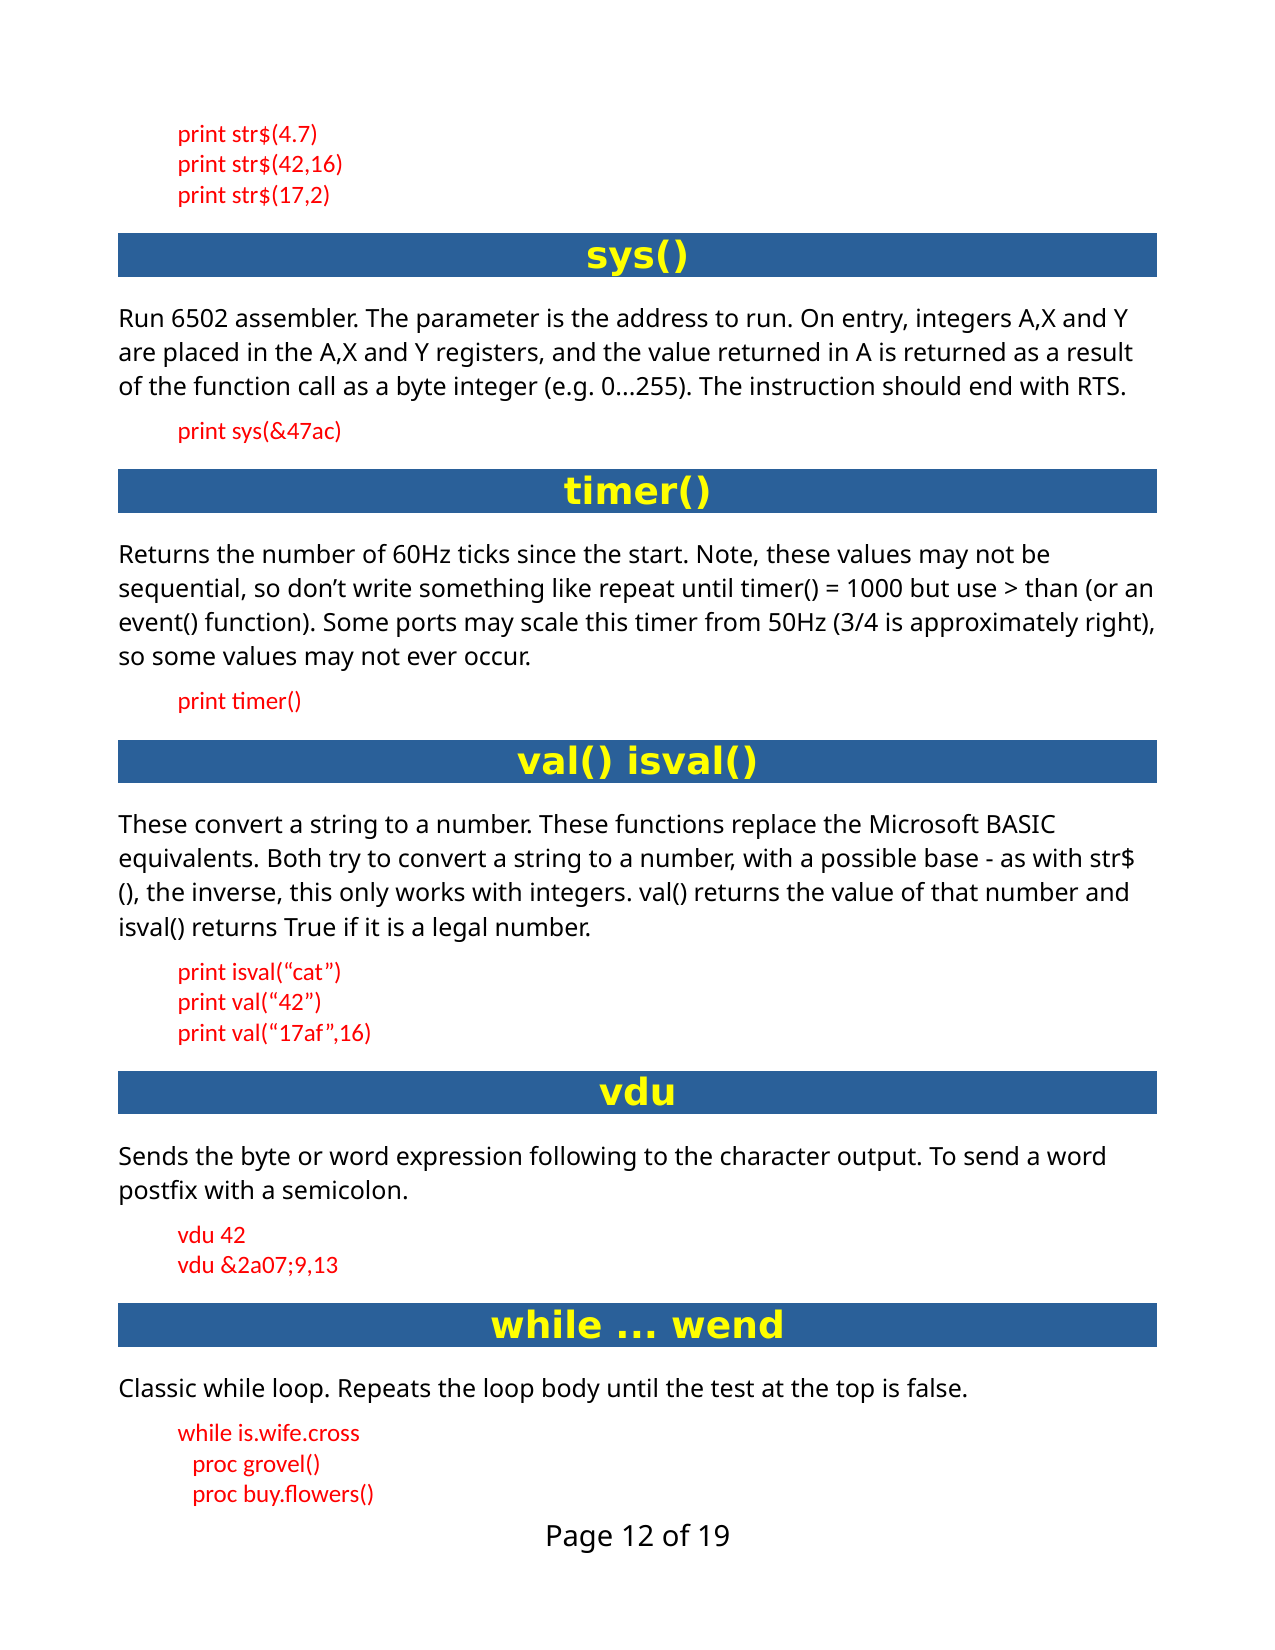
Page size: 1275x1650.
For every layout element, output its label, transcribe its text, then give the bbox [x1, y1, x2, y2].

text while is.wife.cross [177, 1417, 1157, 1448]
text print str$(4.7) [177, 118, 1157, 149]
subtitle val() isval() [118, 740, 1157, 783]
text print val(“42”) [177, 986, 1157, 1017]
text vdu 42 [177, 1219, 1157, 1249]
subtitle while ... wend [118, 1303, 1157, 1347]
text print str$(42,16) [177, 149, 1157, 179]
subtitle timer() [118, 469, 1157, 513]
text print timer() [177, 686, 1157, 716]
subtitle vdu [118, 1071, 1157, 1114]
text print isval(“cat”) [177, 956, 1157, 986]
text proc buy.flowers() [177, 1478, 1157, 1509]
text Classic while loop. Repeats the loop body until the test at the top is false. [118, 1371, 1157, 1405]
text print sys(&47ac) [177, 415, 1157, 446]
subtitle sys() [118, 233, 1157, 277]
text Sends the byte or word expression following to the character output. To send a word postfix with a semicolon. [118, 1138, 1157, 1206]
text print val(“17af”,16) [177, 1017, 1157, 1047]
text proc grovel() [177, 1448, 1157, 1478]
text These convert a string to a number. These functions replace the Microsoft BASIC equivalents. Both try to convert a string to a number, with a possible base - as with str$(), the inverse, this only works with integers. val() returns the value of that number and isval() returns True if it is a legal number. [118, 807, 1157, 943]
text vdu &2a07;9,13 [177, 1249, 1157, 1280]
text Returns the number of 60Hz ticks since the start. Note, these values may not be sequential, so don’t write something like repeat until timer() = 1000 but use > than (or an event() function). Some ports may scale this timer from 50Hz (3/4 is approximately right), so some values may not ever occur. [118, 537, 1157, 673]
text Run 6502 assembler. The parameter is the address to run. On entry, integers A,X and Y are placed in the A,X and Y registers, and the value returned in A is returned as a result of the function call as a byte integer (e.g. 0...255). The instruction should end with RTS. [118, 301, 1157, 403]
text print str$(17,2) [177, 179, 1157, 210]
